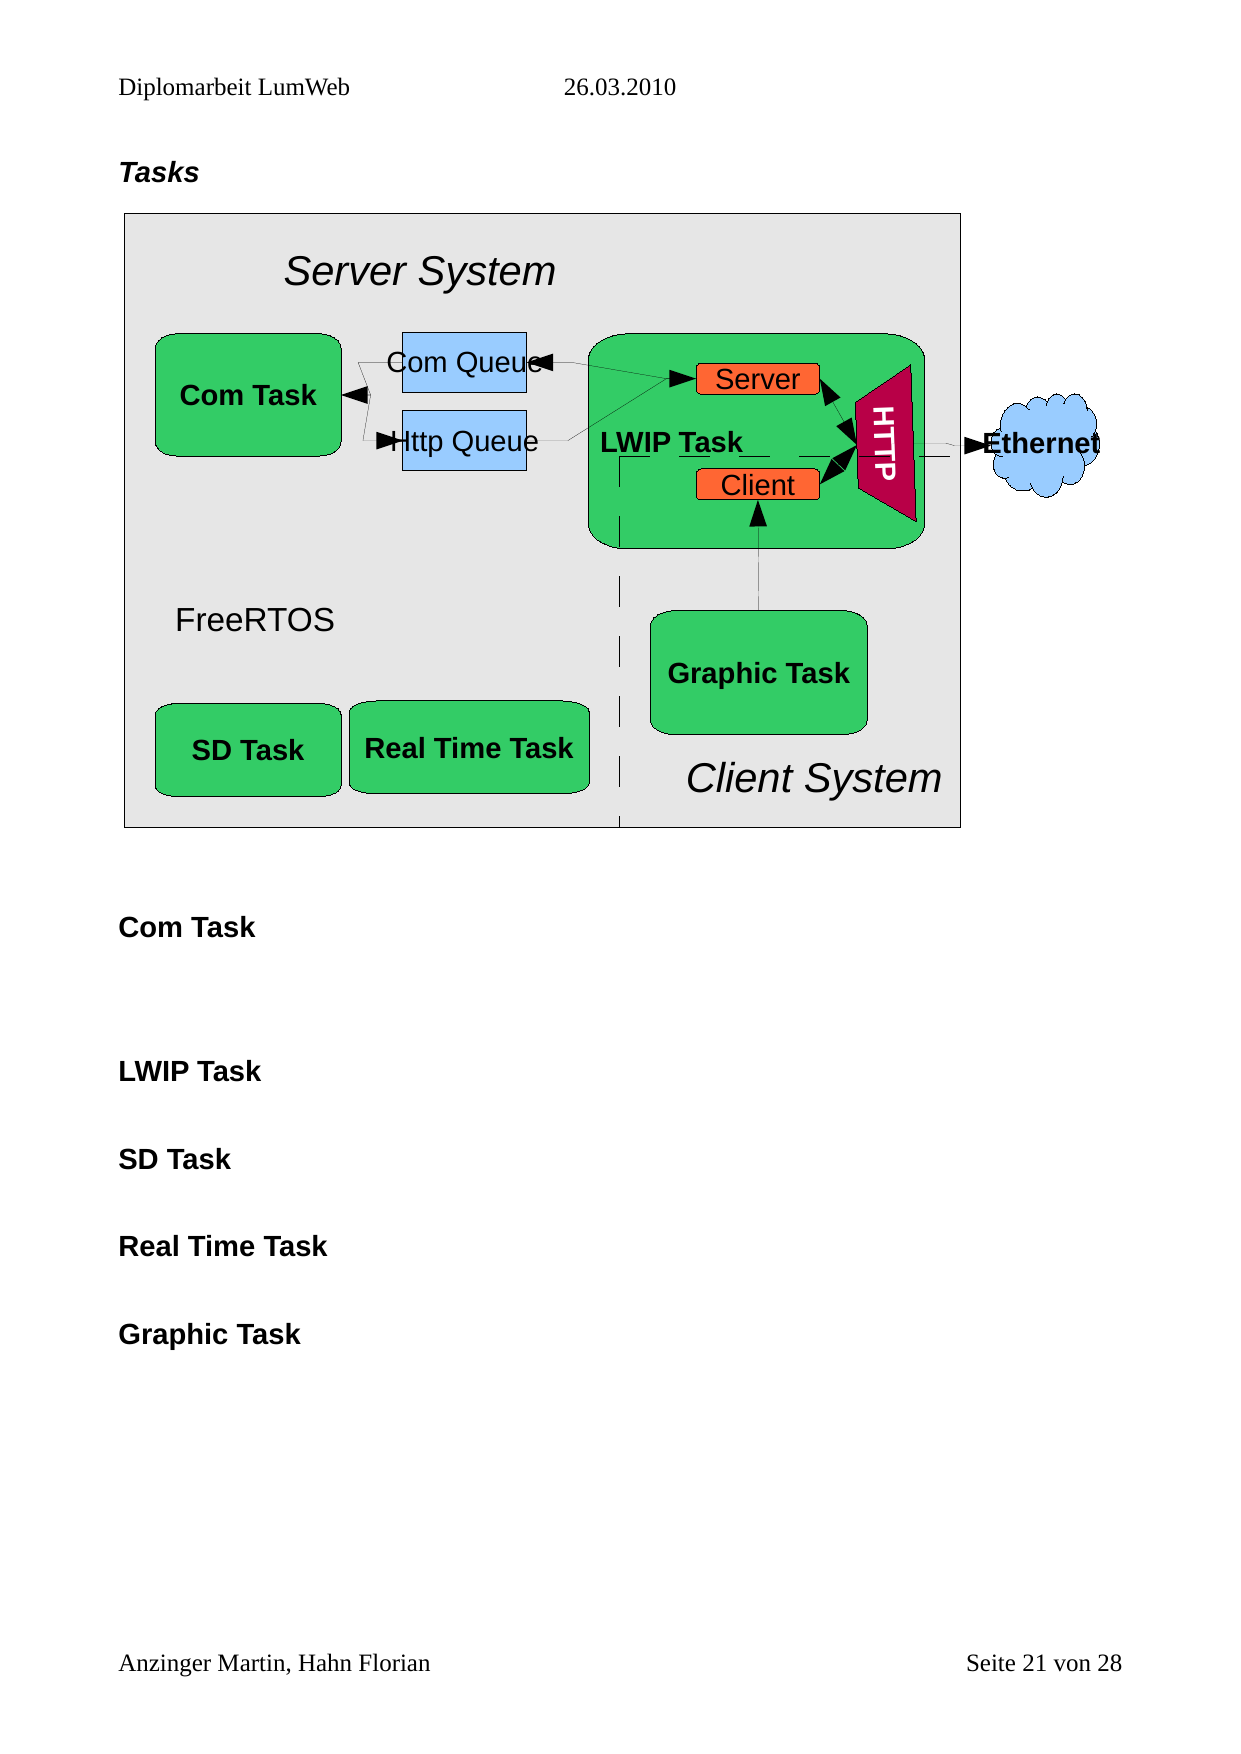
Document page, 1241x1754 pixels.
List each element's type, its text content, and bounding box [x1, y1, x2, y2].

subtitle Real Time Task [118, 1229, 1122, 1263]
subtitle SD Task [118, 1142, 1122, 1175]
subtitle Com Task [118, 910, 1122, 944]
subtitle Tasks [118, 155, 1122, 189]
subtitle Graphic Task [118, 1317, 1122, 1351]
subtitle LWIP Task [118, 1054, 1122, 1087]
